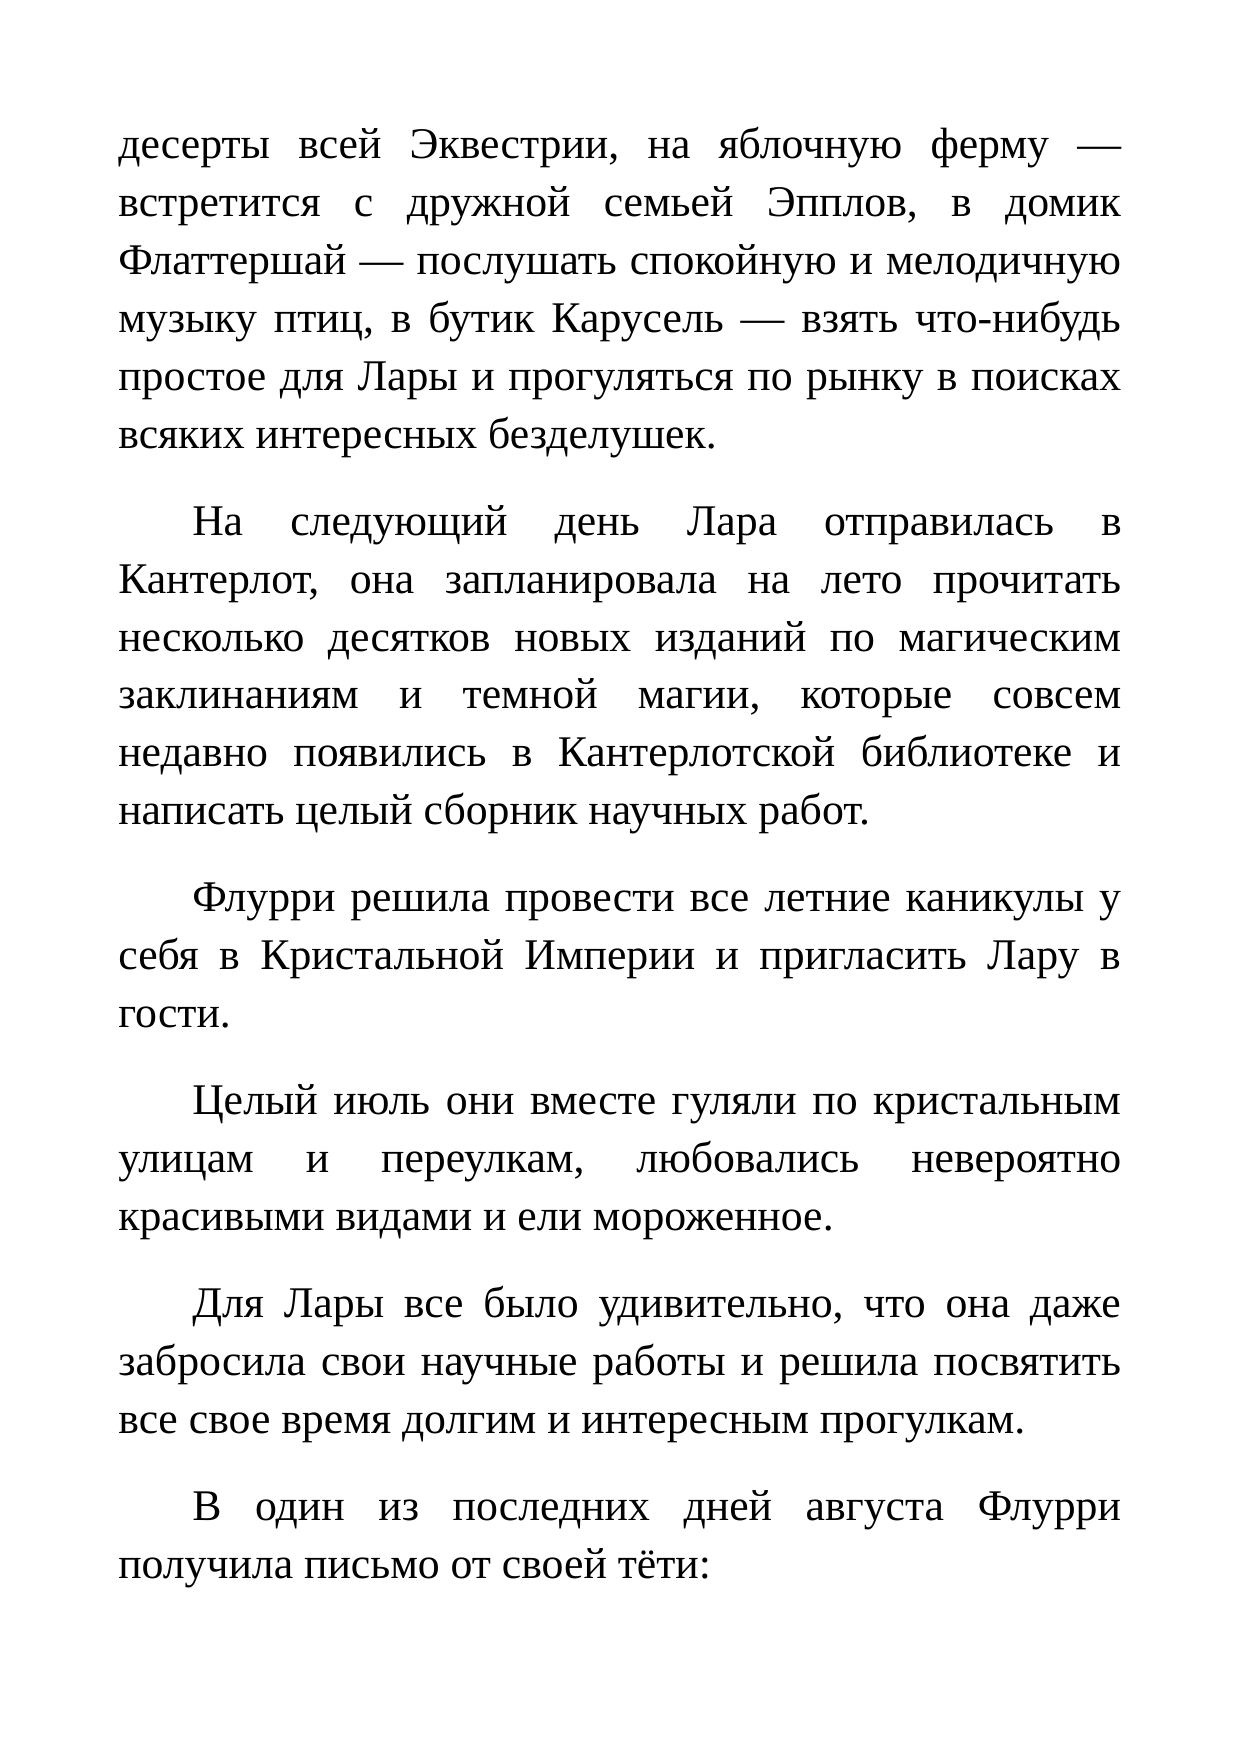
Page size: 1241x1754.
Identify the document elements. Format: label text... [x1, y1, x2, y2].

text Флурри решила провести все летние каникулы у себя в Кристальной Империи и пригласить Лару в гости. [118, 871, 1122, 1037]
text десерты всей Эквестрии, на яблочную ферму — встретится с дружной семьей Эпплов, в домик Флаттершай — послушать спокойную и мелодичную музыку птиц, в бутик Карусель — взять что-нибудь простое для Лары и прогуляться по рынку в поисках всяких интересных безделушек. [118, 118, 1122, 457]
text Целый июль они вместе гуляли по кристальным улицам и переулкам, любовались невероятно красивыми видами и ели мороженное. [118, 1074, 1122, 1240]
text В один из последних дней августа Флурри получила письмо от своей тёти: [118, 1479, 1122, 1588]
text На следующий день Лара отправилась в Кантерлот, она запланировала на лето прочитать несколько десятков новых изданий по магическим заклинаниям и темной магии, которые совсем недавно появились в Кантерлотской библиотеке и написать целый сборник научных работ. [118, 494, 1122, 834]
text Для Лары все было удивительно, что она даже забросила свои научные работы и решила посвятить все свое время долгим и интересным прогулкам. [118, 1277, 1122, 1443]
